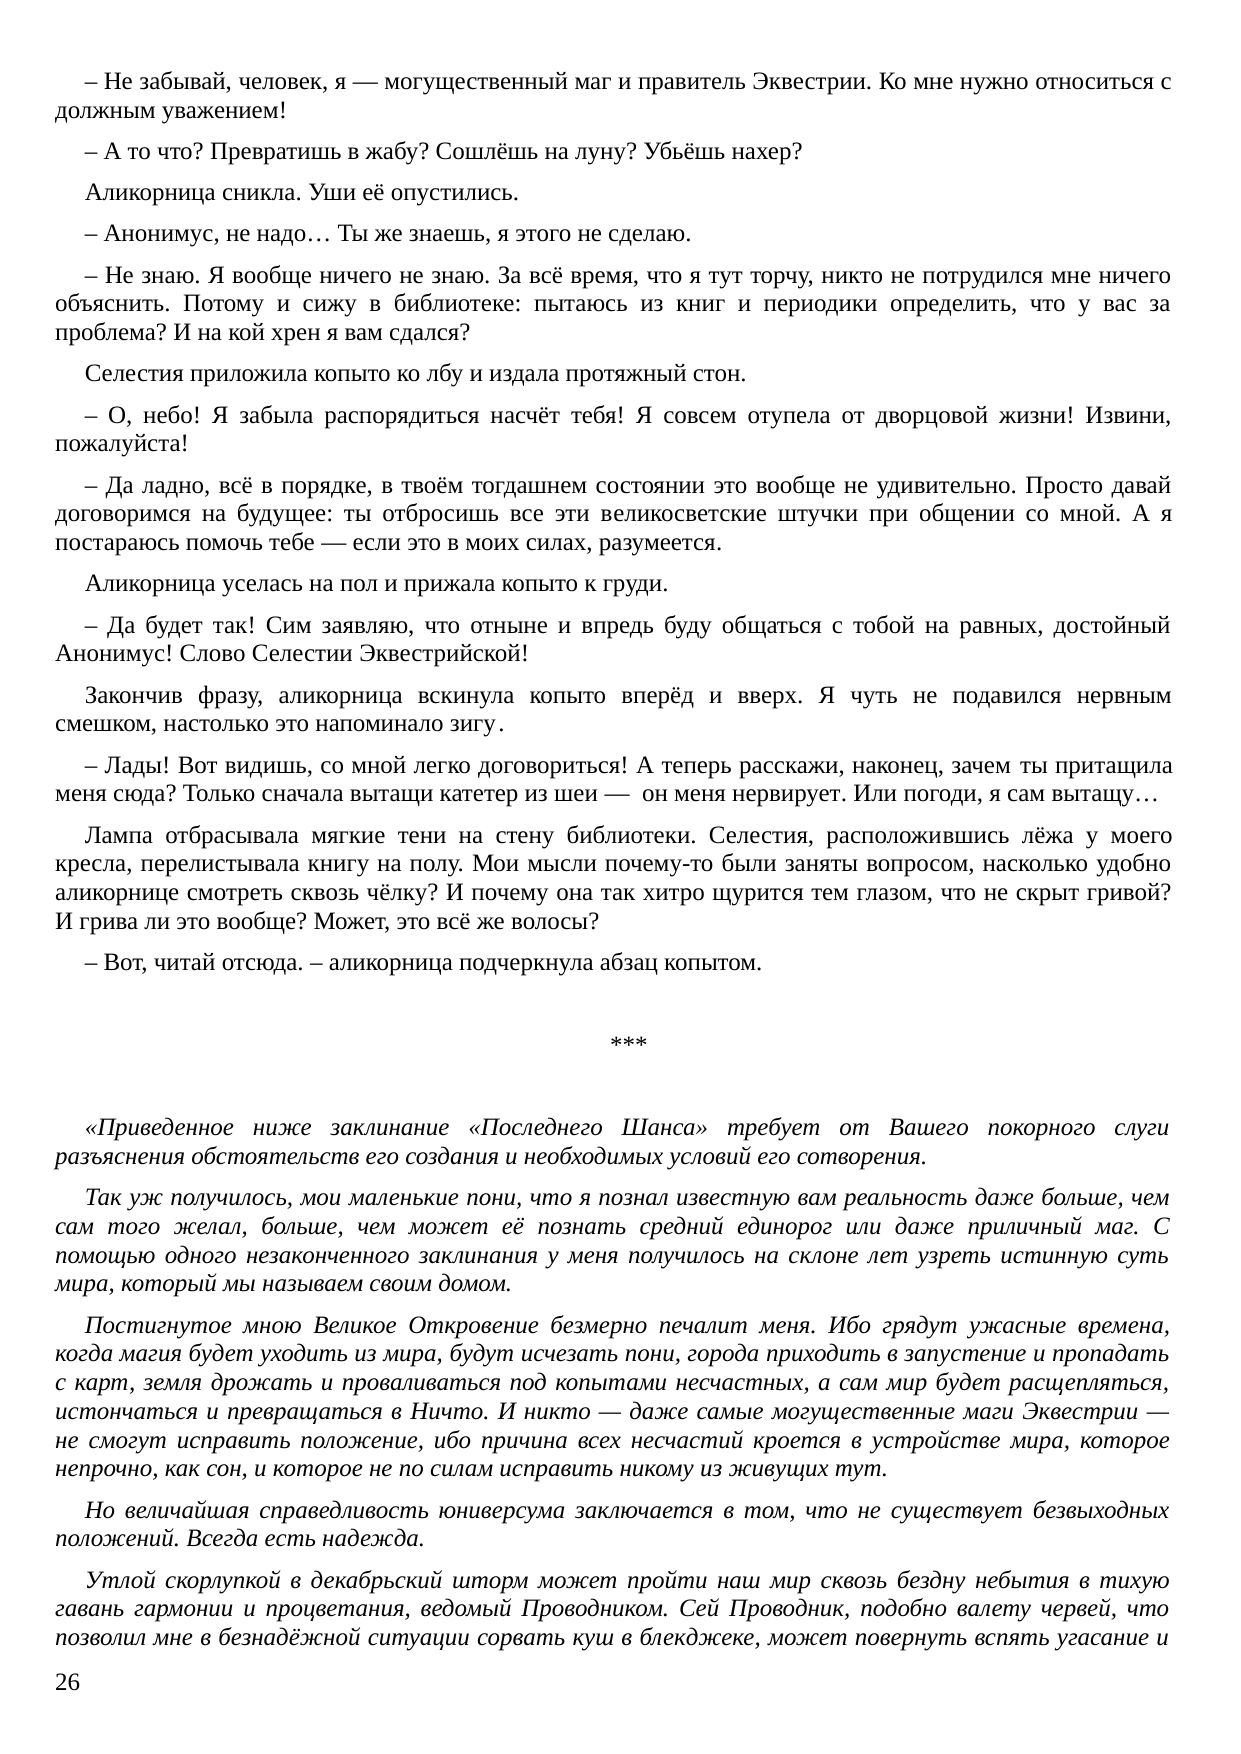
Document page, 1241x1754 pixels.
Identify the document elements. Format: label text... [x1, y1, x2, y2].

text – Лады! Вот видишь, со мной легко договориться! А теперь расскажи, наконец, зачем ты притащила меня сюда? Только сначала вытащи катетер из шеи — он меня нервирует. Или погоди, я сам вытащу… [55, 750, 1173, 807]
text – Да ладно, всё в порядке, в твоём тогдашнем состоянии это вообще не удивительно. Просто давай договоримся на будущее: ты отбросишь все эти великосветские штучки при общении со мной. А я постараюсь помочь тебе — если это в моих силах, разумеется. [55, 470, 1173, 556]
text – Да будет так! Сим заявляю, что отныне и впредь буду общаться с тобой на равных, достойный Анонимус! Слово Селестии Эквестрийской! [55, 610, 1173, 667]
text Но величайшая справедливость юниверсума заключается в том, что не существует безвыходных положений. Всегда есть надежда. [55, 1495, 1173, 1552]
text *** [55, 1030, 1173, 1058]
text – Вот, читай отсюда. – аликорница подчеркнула абзац копытом. [55, 947, 1173, 976]
text Аликорница сникла. Уши её опустились. [55, 177, 1173, 206]
text – Не знаю. Я вообще ничего не знаю. За всё время, что я тут торчу, никто не потрудился мне ничего объяснить. Потому и сижу в библиотеке: пытаюсь из книг и периодики определить, что у вас за проблема? И на кой хрен я вам сдался? [55, 260, 1173, 346]
text Утлой скорлупкой в декабрьский шторм может пройти наш мир сквозь бездну небытия в тихую гавань гармонии и процветания, ведомый Проводником. Сей Проводник, подобно валету червей, что позволил мне в безнадёжной ситуации сорвать куш в блекджеке, может повернуть вспять угасание и [55, 1565, 1173, 1651]
text Закончив фразу, аликорница вскинула копыто вперёд и вверх. Я чуть не подавился нервным смешком, настолько это напоминало зигу . [55, 680, 1173, 737]
text Постигнутое мною Великое Откровение безмерно печалит меня. Ибо грядут ужасные времена, когда магия будет уходить из мира, будут исчезать пони, города приходить в запустение и пропадать с карт, земля дрожать и проваливаться под копытами несчастных, а сам мир будет расщепляться, истончаться и превращаться в Ничто. И никто — даже самые могущественные маги Эквестрии — не смогут исправить положение, ибо причина всех несчастий кроется в устройстве мира, которое непрочно, как сон, и которое не по силам исправить никому из живущих тут. [55, 1310, 1173, 1482]
text Лампа отбрасывала мягкие тени на стену библиотеки. Селестия, расположившись лёжа у моего кресла, перелистывала книгу на полу. Мои мысли почему-то были заняты вопросом, насколько удобно аликорнице смотреть сквозь чёлку? И почему она так хитро щурится тем глазом, что не скрыт гривой? И грива ли это вообще? Может, это всё же волосы? [55, 820, 1173, 935]
text – Не забывай, человек, я — могущественный маг и правитель Эквестрии. Ко мне нужно относиться с должным уважением! [55, 66, 1173, 123]
text – О, небо! Я забыла распорядиться насчёт тебя! Я совсем отупела от дворцовой жизни! Извини, пожалуйста! [55, 400, 1173, 457]
text Селестия приложила копыто ко лбу и издала протяжный стон. [55, 358, 1173, 387]
text Аликорница уселась на пол и прижала копыто к груди. [55, 568, 1173, 597]
text Так уж получилось, мои маленькие пони, что я познал известную вам реальность даже больше, чем сам того желал, больше, чем может её познать средний единорог или даже приличный маг. С помощью одного незаконченного заклинания у меня получилось на склоне лет узреть истинную суть мира, который мы называем своим домом. [55, 1182, 1173, 1297]
text «Приведенное ниже заклинание «Последнего Шанса» требует от Вашего покорного слуги разъяснения обстоятельств его создания и необходимых условий его сотворения. [55, 1112, 1173, 1170]
text – А то что? Превратишь в жабу? Сошлёшь на луну? Убьёшь нахер? [55, 136, 1173, 165]
text – Анонимус, не надо… Ты же знаешь, я этого не сделаю. [55, 218, 1173, 247]
